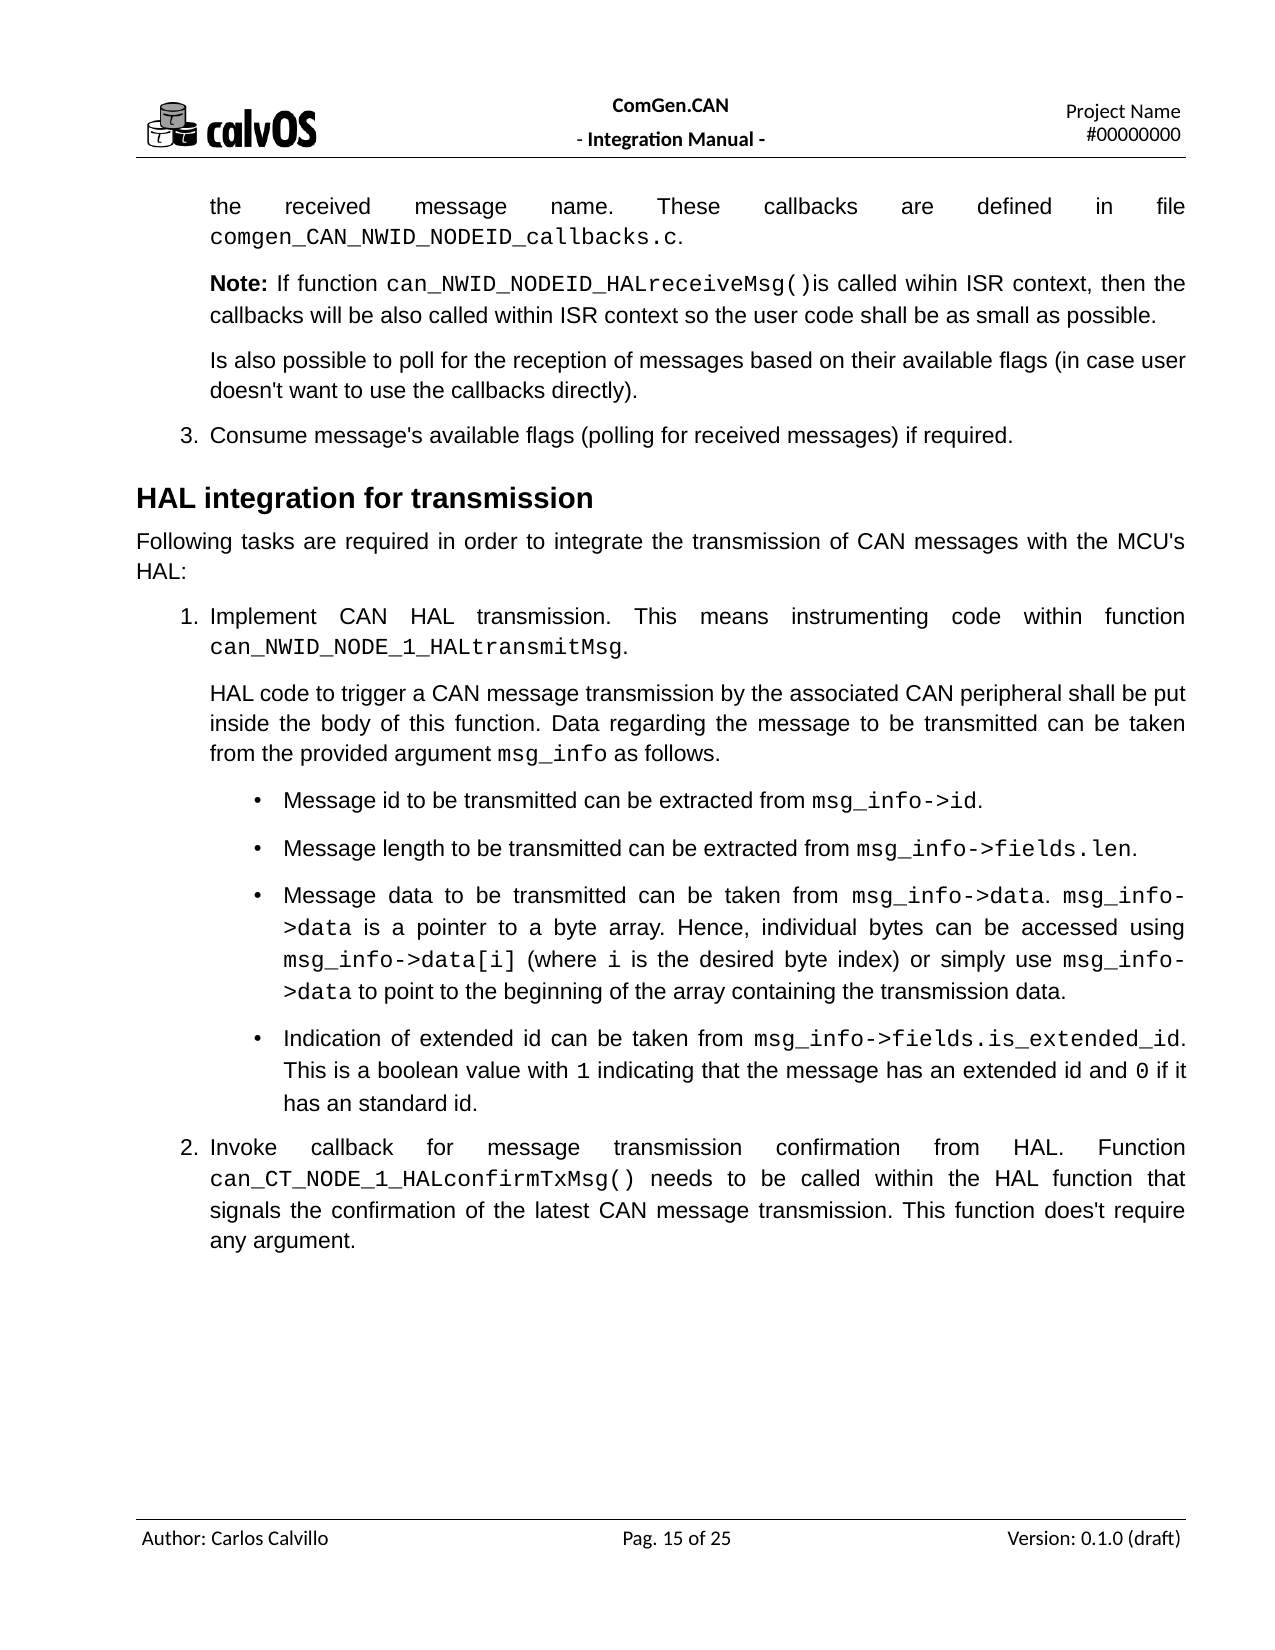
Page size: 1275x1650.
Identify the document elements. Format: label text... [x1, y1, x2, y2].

list Message length to be transmitted can be extracted from msg_info->fields.len. [254, 834, 1186, 863]
list Implement CAN HAL transmission. This means instrumenting code within function can_NWID_NODE_1_HALtransmitMsg. [180, 603, 1186, 661]
list Message data to be transmitted can be taken from msg_info->data. msg_info->data is a pointer to a byte array. Hence, individual bytes can be accessed using msg_info->data[i] (where i is the desired byte index) or simply use msg_info->data to point to the beginning of the array containing the transmission data. [254, 882, 1186, 1006]
picture [147, 102, 317, 148]
list Invoke callback for message transmission confirmation from HAL. Function can_CT_NODE_1_HALconfirmTxMsg() needs to be called within the HAL function that signals the confirmation of the latest CAN message transmission. This function does't require any argument. [180, 1134, 1186, 1253]
list Note: If function can_NWID_NODEID_HALreceiveMsg()is called wihin ISR context, then the callbacks will be also called within ISR context so the user code shall be as small as possible. [180, 270, 1186, 328]
list the received message name. These callbacks are defined in file comgen_CAN_NWID_NODEID_callbacks.c. [180, 193, 1186, 251]
text Following tasks are required in order to integrate the transmission of CAN messages with the MCU's HAL: [136, 528, 1186, 584]
list HAL code to trigger a CAN message transmission by the associated CAN peripheral shall be put inside the body of this function. Data regarding the message to be transmitted can be taken from the provided argument msg_info as follows. [180, 680, 1186, 769]
list Message id to be transmitted can be extracted from msg_info->id. [254, 787, 1186, 816]
subtitle HAL integration for transmission [136, 481, 1186, 515]
list Indication of extended id can be taken from msg_info->fields.is_extended_id. This is a boolean value with 1 indicating that the message has an extended id and 0 if it has an standard id. [254, 1025, 1186, 1116]
list Is also possible to poll for the reception of messages based on their available flags (in case user doesn't want to use the callbacks directly). [180, 347, 1186, 403]
list Consume message's available flags (polling for received messages) if required. [180, 422, 1186, 448]
